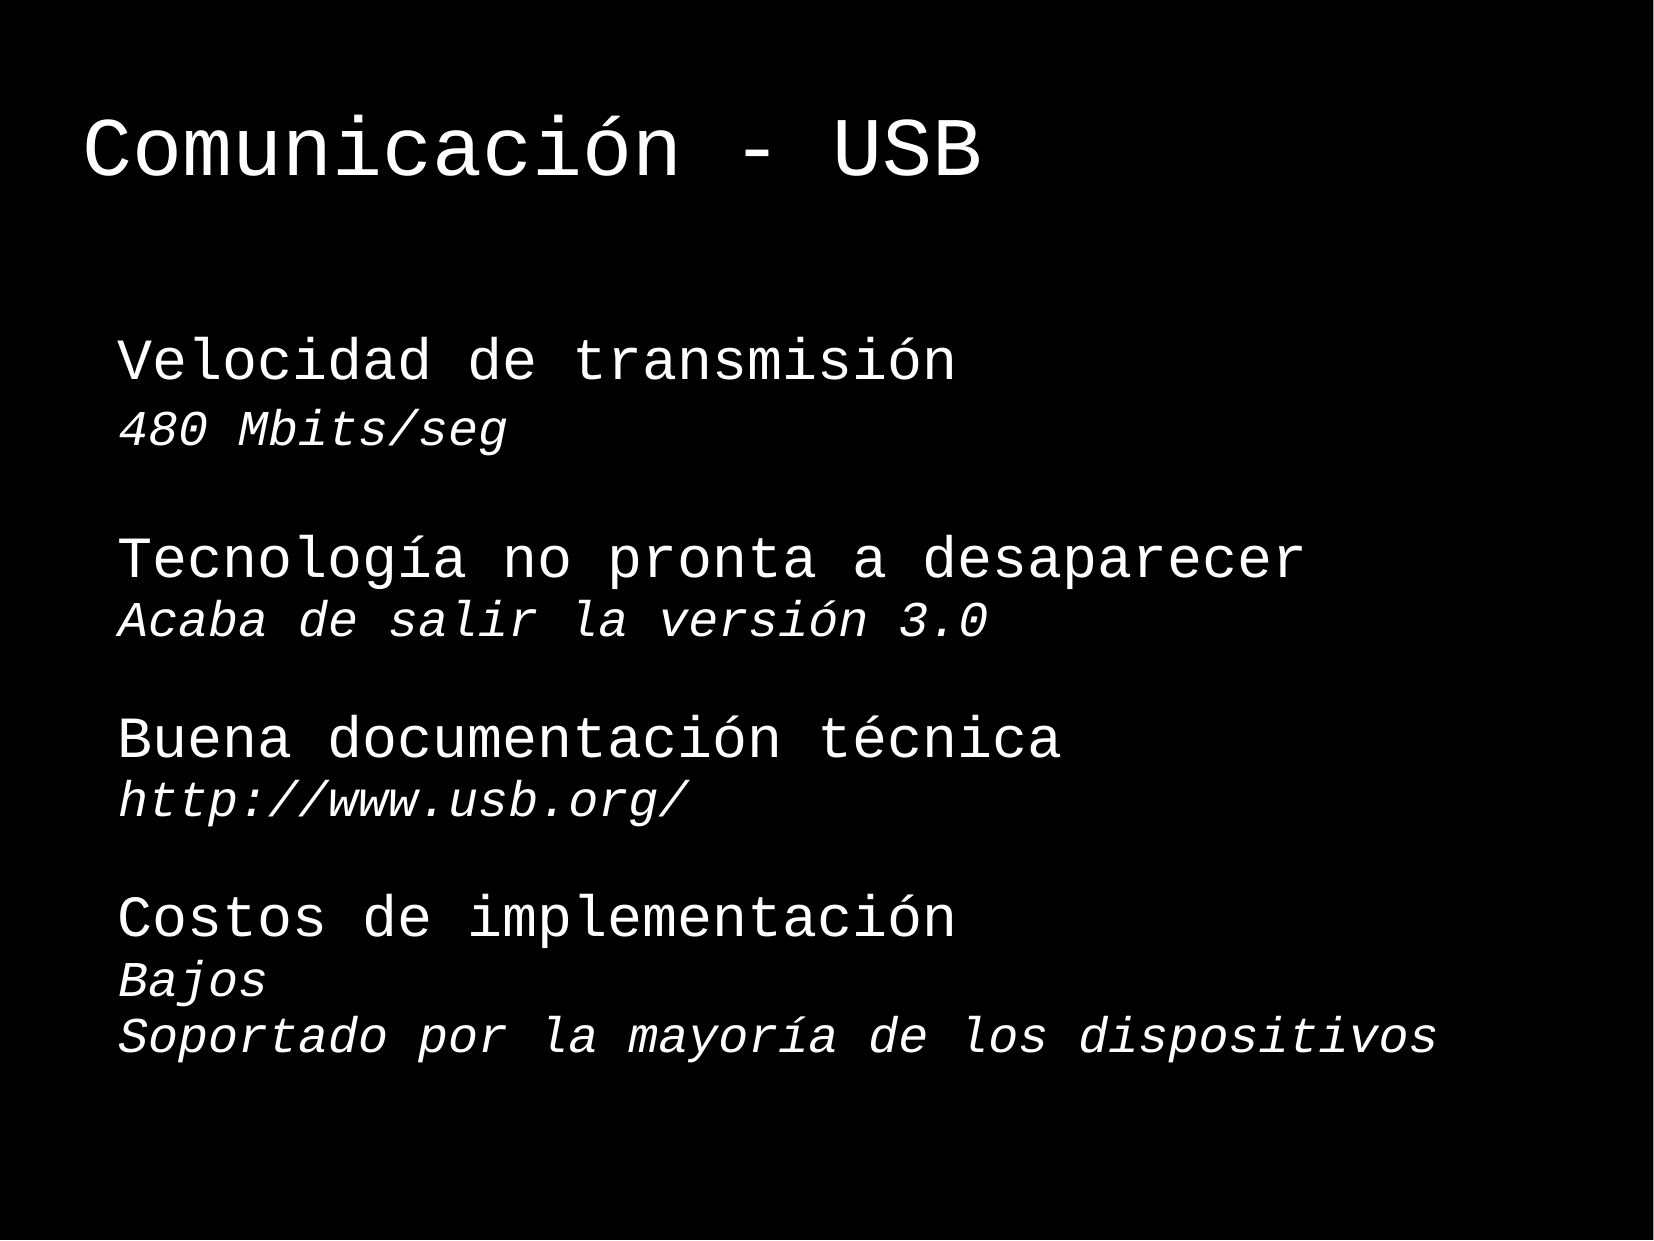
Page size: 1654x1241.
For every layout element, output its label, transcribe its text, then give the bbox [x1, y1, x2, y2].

subtitle Velocidad de transmisión 480 Mbits/seg Tecnología no pronta a desaparecer Acaba de salir la versión 3.0 Buena documentación técnica http://www.usb.org/ Costos de implementación Bajos Soportado por la mayoría de los dispositivos [82, 290, 1571, 1109]
title Comunicación - USB [82, 49, 1571, 257]
